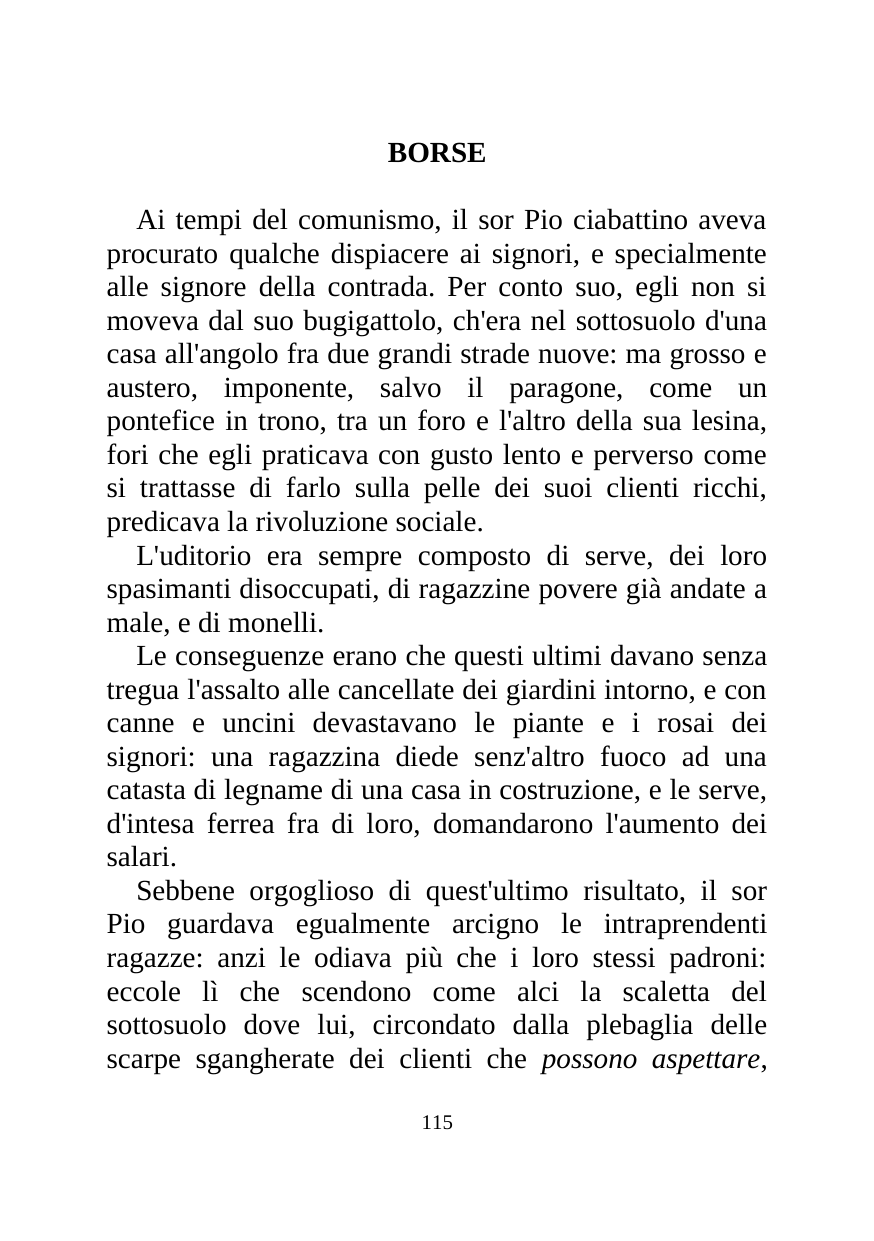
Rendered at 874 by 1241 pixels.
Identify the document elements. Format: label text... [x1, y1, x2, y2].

text BORSE [106, 135, 768, 169]
text Ai tempi del comunismo, il sor Pio ciabattino aveva procurato qualche dispiacere ai signori, e specialmente alle signore della contrada. Per conto suo, egli non si moveva dal suo bugigattolo, ch'era nel sottosuolo d'una casa all'angolo fra due grandi strade nuove: ma grosso e austero, imponente, salvo il paragone, come un pontefice in trono, tra un foro e l'altro della sua lesina, fori che egli praticava con gusto lento e perverso come si trattasse di farlo sulla pelle dei suoi clienti ricchi, predicava la rivoluzione sociale. [106, 202, 768, 538]
text Sebbene orgoglioso di quest'ultimo risultato, il sor Pio guardava egualmente arcigno le intraprendenti ragazze: anzi le odiava più che i loro stessi padroni: eccole lì che scendono come alci la scaletta del sottosuolo dove lui, circondato dalla plebaglia delle scarpe sgangherate dei clienti che possono aspettare, [106, 873, 768, 1074]
text L'uditorio era sempre composto di serve, dei loro spasimanti disoccupati, di ragazzine povere già andate a male, e di monelli. [106, 538, 768, 638]
text Le conseguenze erano che questi ultimi davano senza tregua l'assalto alle cancellate dei giardini intorno, e con canne e uncini devastavano le piante e i rosai dei signori: una ragazzina diede senz'altro fuoco ad una catasta di legname di una casa in costruzione, e le serve, d'intesa ferrea fra di loro, domandarono l'aumento dei salari. [106, 638, 768, 873]
